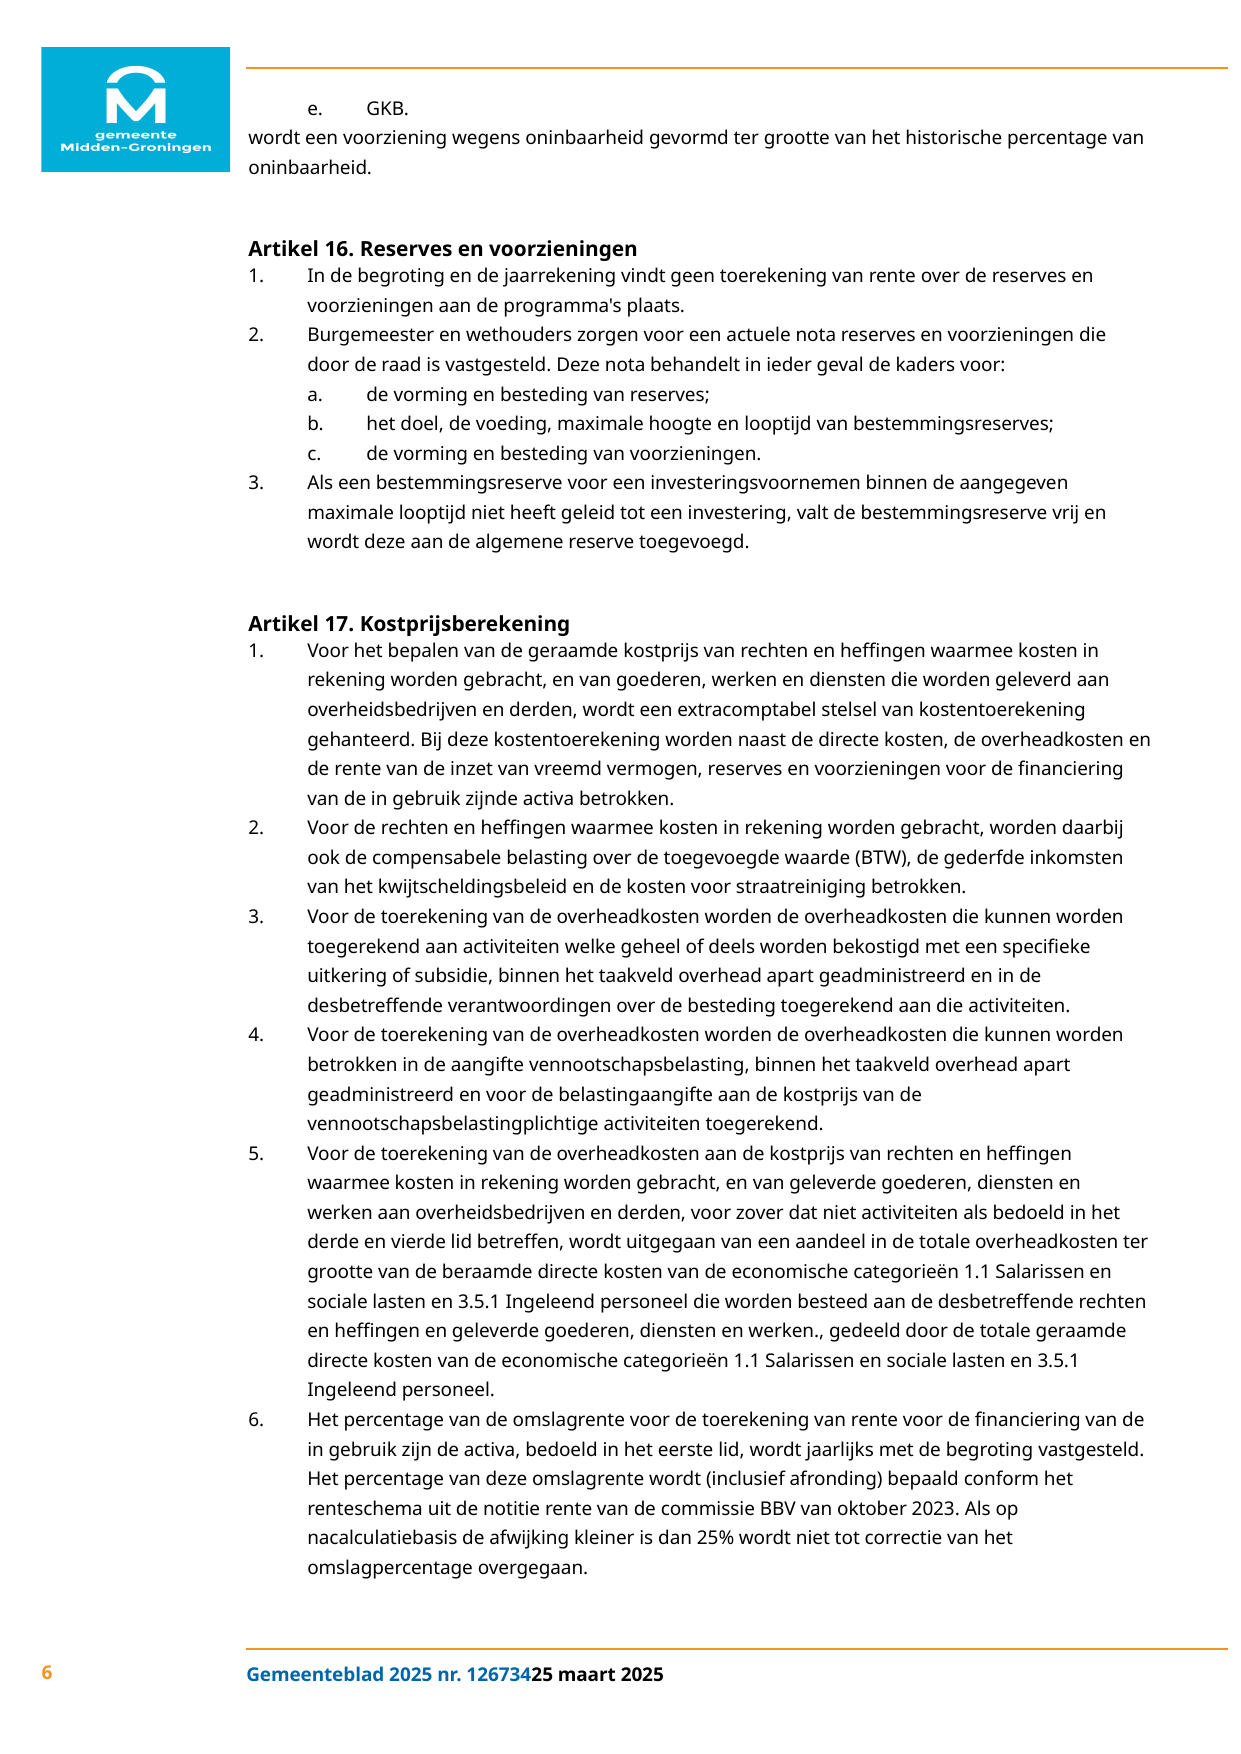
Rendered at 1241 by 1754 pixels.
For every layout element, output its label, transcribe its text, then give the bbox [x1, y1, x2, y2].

list Voor de toerekening van de overheadkosten aan de kostprijs van rechten en heffingen waarmee kosten in rekening worden gebracht, en van geleverde goederen, diensten en werken aan overheidsbedrijven en derden, voor zover dat niet activiteiten als bedoeld in het derde en vierde lid betreffen, wordt uitgegaan van een aandeel in de totale overheadkosten ter grootte van de beraamde directe kosten van de economische categorieën 1.1 Salarissen en sociale lasten en 3.5.1 Ingeleend personeel die worden besteed aan de desbetreffende rechten en heffingen en geleverde goederen, diensten en werken., gedeeld door de totale geraamde directe kosten van de economische categorieën 1.1 Salarissen en sociale lasten en 3.5.1 Ingeleend personeel. [248, 1140, 1152, 1402]
picture [184, 146, 190, 153]
list Het percentage van de omslagrente voor de toerekening van rente voor de financiering van de in gebruik zijn de activa, bedoeld in het eerste lid, wordt jaarlijks met de begroting vastgesteld. Het percentage van deze omslagrente wordt (inclusief afronding) bepaald conform het renteschema uit de notitie rente van de commissie BBV van oktober 2023. Als op nacalculatiebasis de afwijking kleiner is dan 25% wordt niet tot correctie van het omslagpercentage overgegaan. [248, 1406, 1152, 1580]
list Voor de toerekening van de overheadkosten worden de overheadkosten die kunnen worden toegerekend aan activiteiten welke geheel of deels worden bekostigd met een specifieke uitkering of subsidie, binnen het taakveld overhead apart geadministreerd en in de desbetreffende verantwoordingen over de besteding toegerekend aan die activiteiten. [248, 903, 1152, 1018]
list het doel, de voeding, maximale hoogte en looptijd van bestemmingsreserves; [307, 410, 1152, 436]
list de vorming en besteding van reserves; [307, 381, 1152, 406]
list Voor de toerekening van de overheadkosten worden de overheadkosten die kunnen worden betrokken in de aangifte vennootschapsbelasting, binnen het taakveld overhead apart geadministreerd en voor de belastingaangifte aan de kostprijs van de vennootschapsbelastingplichtige activiteiten toegerekend. [248, 1022, 1152, 1136]
picture [107, 89, 165, 122]
list Burgemeester en wethouders zorgen voor een actuele nota reserves en voorzieningen die door de raad is vastgesteld. Deze nota behandelt in ieder geval de kaders voor: [248, 322, 1152, 377]
picture [108, 66, 164, 82]
list de vorming en besteding van voorzieningen. [307, 440, 1152, 466]
list Als een bestemmingsreserve voor een investeringsvoornemen binnen de aangegeven maximale looptijd niet heeft geleid tot een investering, valt de bestemmingsreserve vrij en wordt deze aan de algemene reserve toegevoegd. [248, 469, 1152, 554]
list Voor de rechten en heffingen waarmee kosten in rekening worden gebracht, worden daarbij ook de compensabele belasting over de toegevoegde waarde (BTW), de gederfde inkomsten van het kwijtscheldingsbeleid en de kosten voor straatreiniging betrokken. [248, 814, 1152, 899]
text Artikel 17. Kostprijsberekening [248, 609, 1152, 637]
text Artikel 16. Reserves en voorzieningen [248, 234, 1152, 262]
list In de begroting en de jaarrekening vindt geen toerekening van rente over de reserves en voorzieningen aan de programma's plaats. [248, 262, 1152, 318]
list Voor het bepalen van de geraamde kostprijs van rechten en heffingen waarmee kosten in rekening worden gebracht, en van goederen, werken en diensten die worden geleverd aan overheidsbedrijven en derden, wordt een extracomptabel stelsel van kostentoerekening gehanteerd. Bij deze kostentoerekening worden naast de directe kosten, de overheadkosten en de rente van de inzet van vreemd vermogen, reserves en voorzieningen voor de financiering van de in gebruik zijnde activa betrokken. [248, 637, 1152, 811]
text oninbaarheid. [248, 154, 1152, 180]
text wordt een voorziening wegens oninbaarheid gevormd ter grootte van het historische percentage van [248, 124, 1152, 150]
list GKB. [307, 95, 1152, 121]
